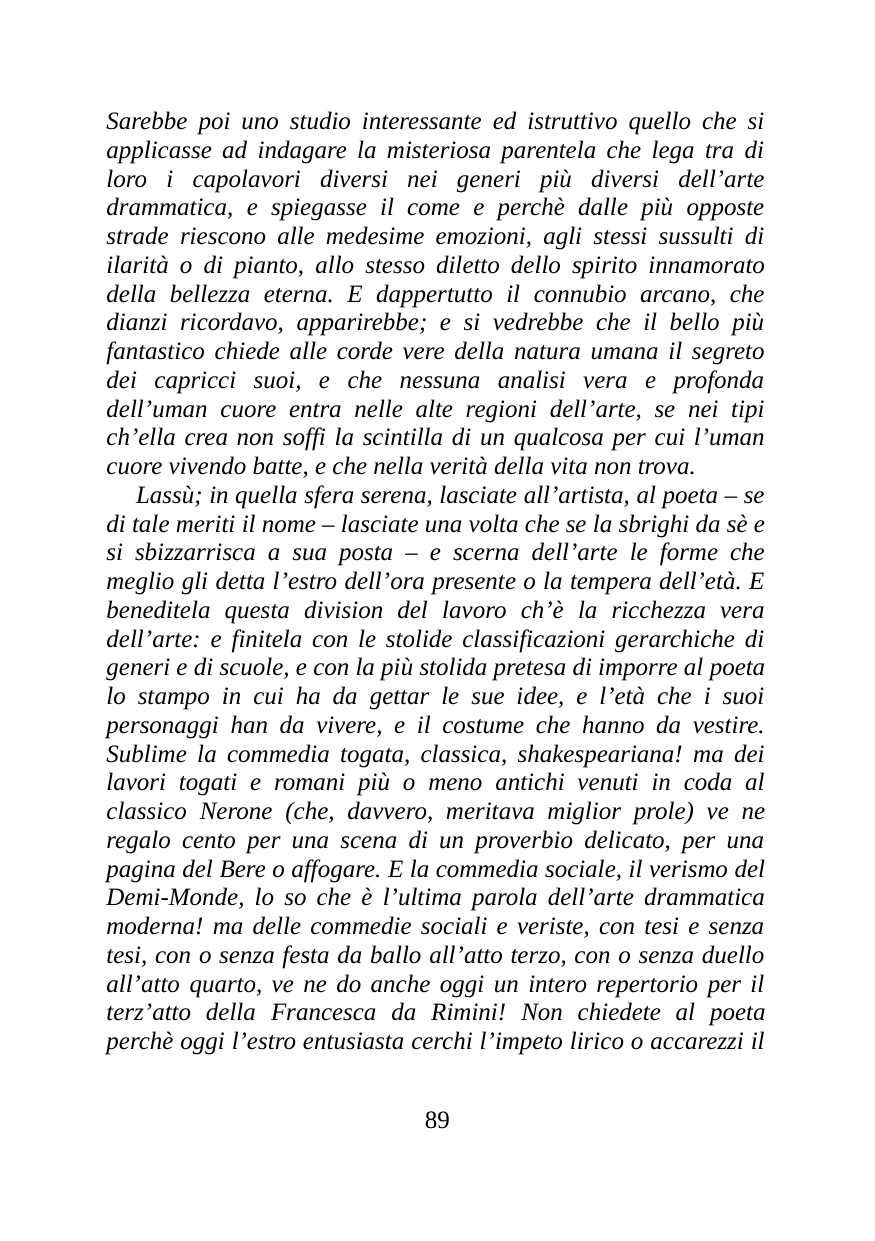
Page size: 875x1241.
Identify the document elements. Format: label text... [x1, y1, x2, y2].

text Sarebbe poi uno studio interessante ed istruttivo quello che si applicasse ad indagare la misteriosa parentela che lega tra di loro i capolavori diversi nei generi più diversi dell’arte drammatica, e spiegasse il come e perchè dalle più opposte strade riescono alle medesime emozioni, agli stessi sussulti di ilarità o di pianto, allo stesso diletto dello spirito innamorato della bellezza eterna. E dappertutto il connubio arcano, che dianzi ricordavo, apparirebbe; e si vedrebbe che il bello più fantastico chiede alle corde vere della natura umana il segreto dei capricci suoi, e che nessuna analisi vera e profonda dell’uman cuore entra nelle alte regioni dell’arte, se nei tipi ch’ella crea non soffi la scintilla di un qualcosa per cui l’uman cuore vivendo batte, e che nella verità della vita non trova. [106, 106, 768, 480]
text Lassù; in quella sfera serena, lasciate all’artista, al poeta – se di tale meriti il nome – lasciate una volta che se la sbrighi da sè e si sbizzarrisca a sua posta – e scerna dell’arte le forme che meglio gli detta l’estro dell’ora presente o la tempera dell’età. E beneditela questa division del lavoro ch’è la ricchezza vera dell’arte: e finitela con le stolide classificazioni gerarchiche di generi e di scuole, e con la più stolida pretesa di imporre al poeta lo stampo in cui ha da gettar le sue idee, e l’età che i suoi personaggi han da vivere, e il costume che hanno da vestire. Sublime la commedia togata, classica, shakespeariana! ma dei lavori togati e romani più o meno antichi venuti in coda al classico Nerone (che, davvero, meritava miglior prole) ve ne regalo cento per una scena di un proverbio delicato, per una pagina del Bere o affogare. E la commedia sociale, il verismo del Demi-Monde, lo so che è l’ultima parola dell’arte drammatica moderna! ma delle commedie sociali e veriste, con tesi e senza tesi, con o senza festa da ballo all’atto terzo, con o senza duello all’atto quarto, ve ne do anche oggi un intero repertorio per il terz’atto della Francesca da Rimini! Non chiedete al poeta perchè oggi l’estro entusiasta cerchi l’impeto lirico o accarezzi il [106, 480, 768, 1055]
